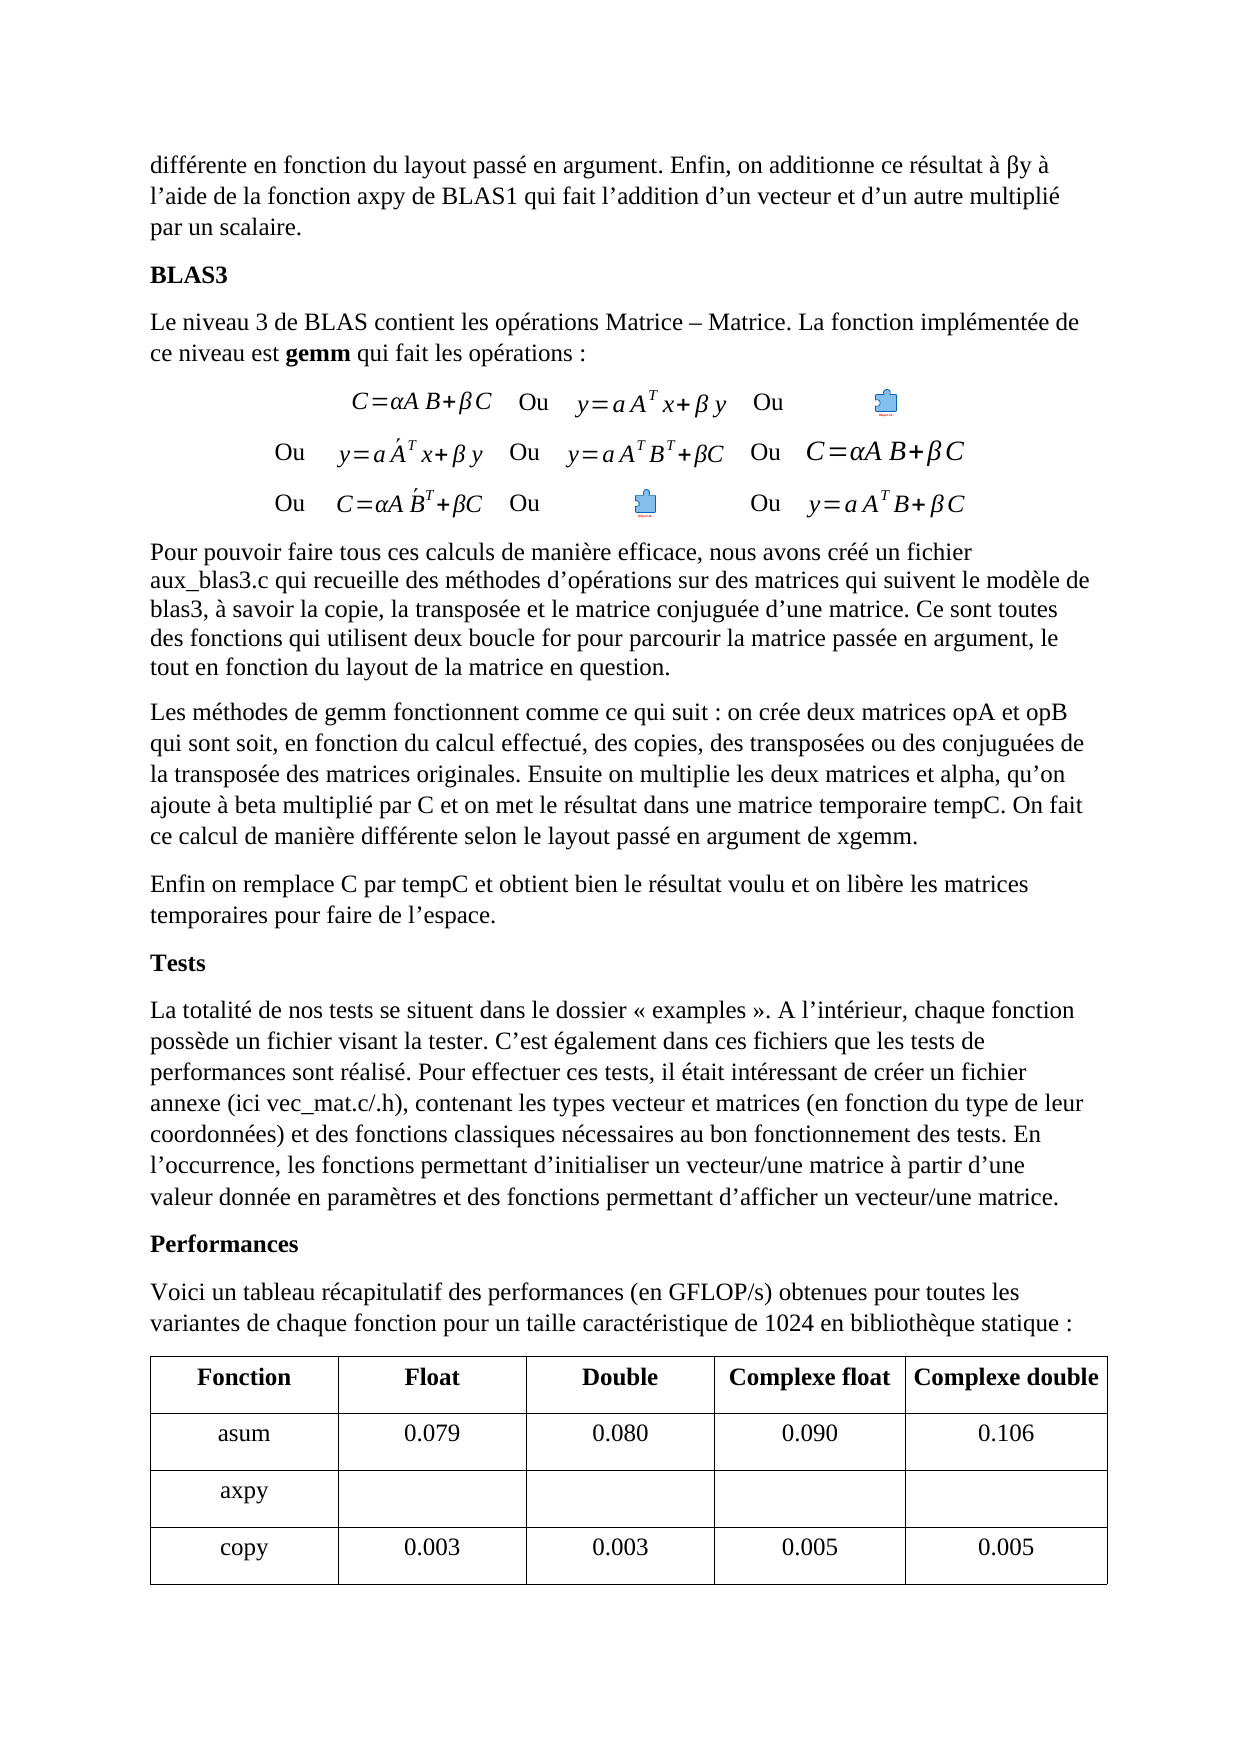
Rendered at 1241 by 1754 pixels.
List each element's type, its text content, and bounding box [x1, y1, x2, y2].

table_cell 0.005 [906, 1528, 1107, 1584]
table_cell 0.079 [339, 1414, 526, 1470]
table_cell 0.005 [715, 1528, 905, 1584]
table_cell 0.080 [527, 1414, 714, 1470]
text Enfin on remplace C par tempC et obtient bien le résultat voulu et on libère les matrices temporaires pour faire de l’espace. [150, 869, 1090, 929]
text Ou Ou Ou [150, 486, 1090, 518]
table_cell 0.090 [715, 1414, 905, 1470]
table_cell [715, 1471, 905, 1527]
table_cell copy [151, 1528, 338, 1584]
table_header Double [527, 1357, 714, 1413]
table_header Fonction [151, 1357, 338, 1413]
table_header Complexe float [715, 1357, 905, 1413]
text Les méthodes de gemm fonctionnent comme ce qui suit : on crée deux matrices opA et opB qui sont soit, en fonction du calcul effectué, des copies, des transposées ou des conjuguées de la transposée des matrices originales. Ensuite on multiplie les deux matrices et alpha, qu’on ajoute à beta multiplié par C et on met le résultat dans une matrice temporaire tempC. On fait ce calcul de manière différente selon le layout passé en argument de xgemm. [150, 697, 1090, 850]
text Voici un tableau récapitulatif des performances (en GFLOP/s) obtenues pour toutes les variantes de chaque fonction pour un taille caractéristique de 1024 en bibliothèque statique : [150, 1277, 1090, 1337]
text BLAS3 [150, 260, 1090, 288]
table_cell asum [151, 1414, 338, 1470]
table_header Complexe double [906, 1357, 1107, 1413]
table_cell 0.003 [339, 1528, 526, 1584]
text Ou Ou [150, 386, 1090, 417]
table_cell [339, 1471, 526, 1527]
table_cell [906, 1471, 1107, 1527]
text Le niveau 3 de BLAS contient les opérations Matrice – Matrice. La fonction implémentée de ce niveau est gemm qui fait les opérations : [150, 307, 1090, 367]
text différente en fonction du layout passé en argument. Enfin, on additionne ce résultat à βy à l’aide de la fonction axpy de BLAS1 qui fait l’addition d’un vecteur et d’un autre multiplié par un scalaire. [150, 150, 1090, 241]
text Pour pouvoir faire tous ces calculs de manière efficace, nous avons créé un fichier aux_blas3.c qui recueille des méthodes d’opérations sur des matrices qui suivent le modèle de blas3, à savoir la copie, la transposée et le matrice conjuguée d’une matrice. Ce sont toutes des fonctions qui utilisent deux boucle for pour parcourir la matrice passée en argument, le tout en fonction du layout de la matrice en question. [150, 537, 1090, 680]
text Tests [150, 948, 1090, 976]
table_cell 0.106 [906, 1414, 1107, 1470]
text Ou Ou Ou [150, 436, 1090, 467]
table_cell axpy [151, 1471, 338, 1527]
table_cell [527, 1471, 714, 1527]
table_cell 0.003 [527, 1528, 714, 1584]
text Performances [150, 1229, 1090, 1258]
table_header Float [339, 1357, 526, 1413]
text La totalité de nos tests se situent dans le dossier « examples ». A l’intérieur, chaque fonction possède un fichier visant la tester. C’est également dans ces fichiers que les tests de performances sont réalisé. Pour effectuer ces tests, il était intéressant de créer un fichier annexe (ici vec_mat.c/.h), contenant les types vecteur et matrices (en fonction du type de leur coordonnées) et des fonctions classiques nécessaires au bon fonctionnement des tests. En l’occurrence, les fonctions permettant d’initialiser un vecteur/une matrice à partir d’une valeur donnée en paramètres et des fonctions permettant d’afficher un vecteur/une matrice. [150, 995, 1090, 1210]
